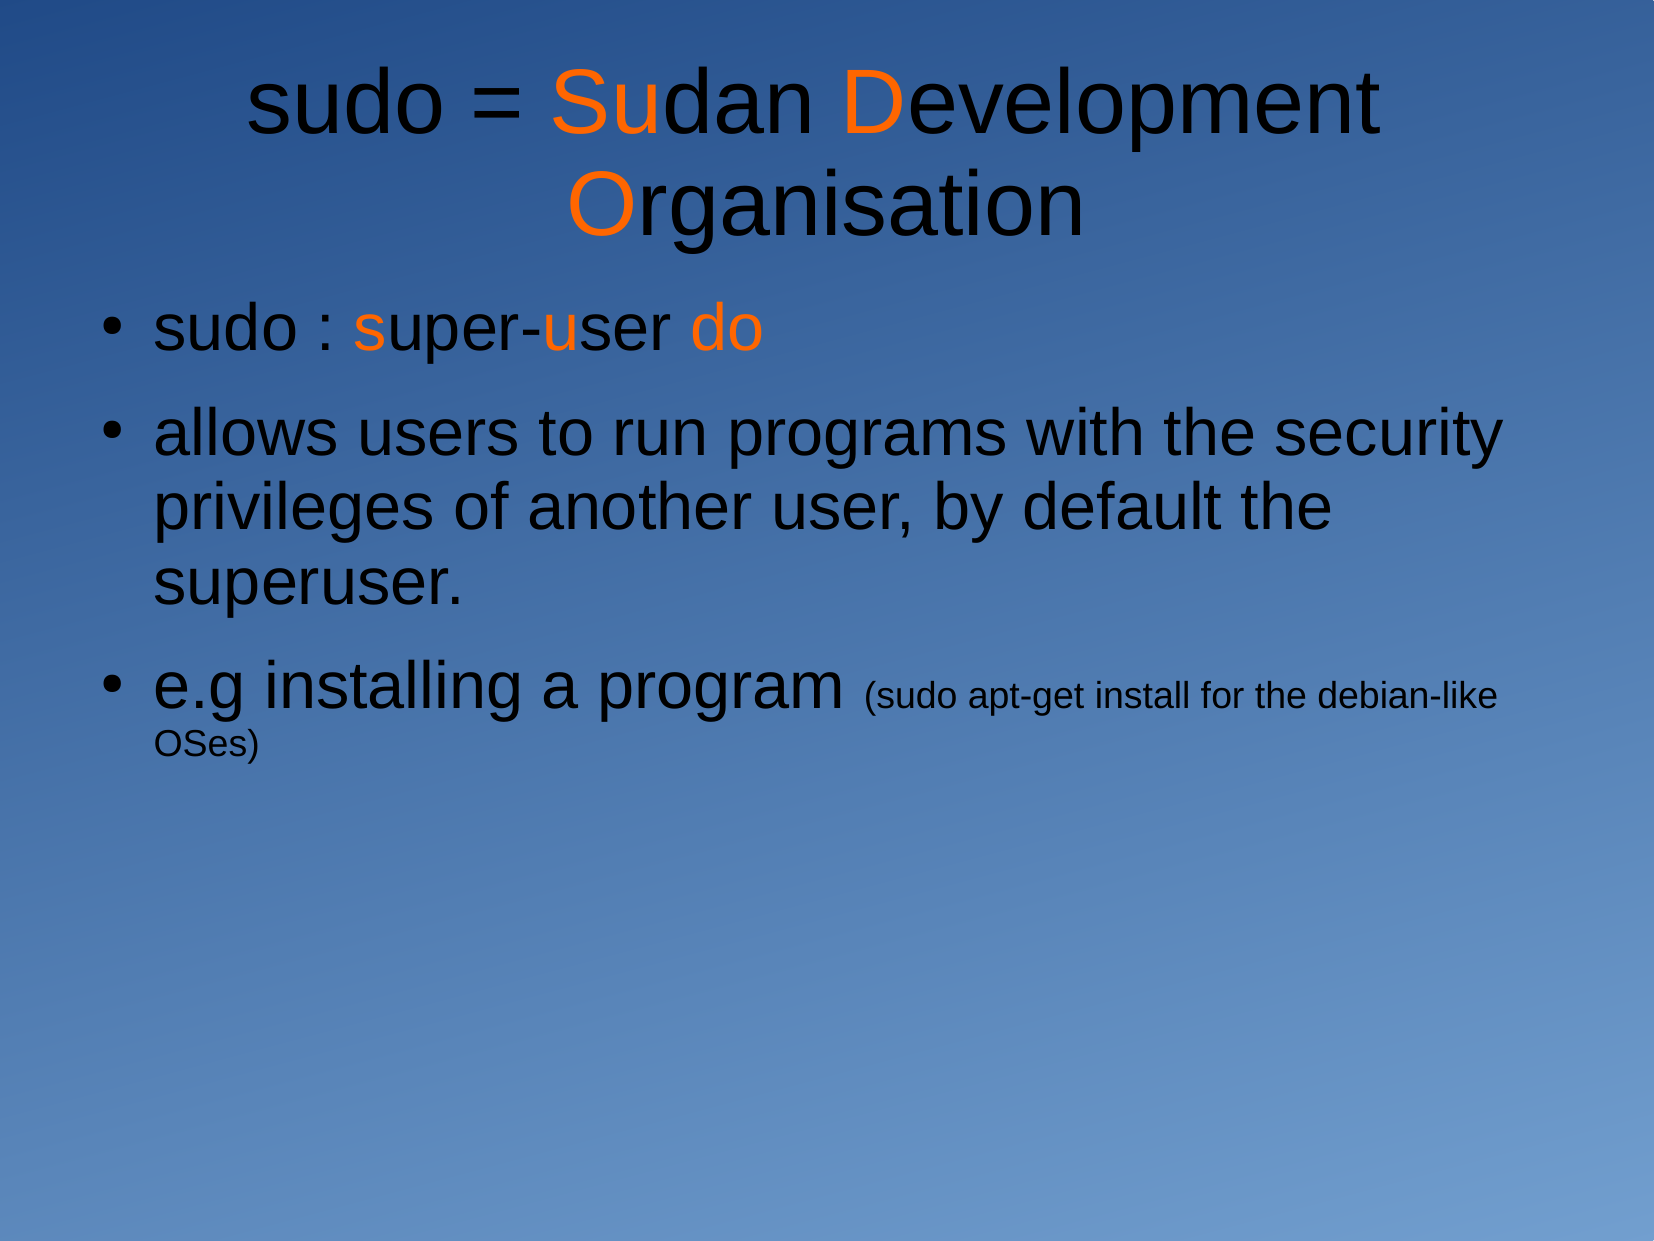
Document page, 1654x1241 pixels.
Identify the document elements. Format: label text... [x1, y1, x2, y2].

title sudo = Sudan Development Organisation [82, 49, 1571, 257]
list sudo : super-user do allows users to run programs with the security privileges of another user, by default the superuser. e.g installing a program (sudo apt-get install for the debian-like OSes) [82, 290, 1571, 1010]
